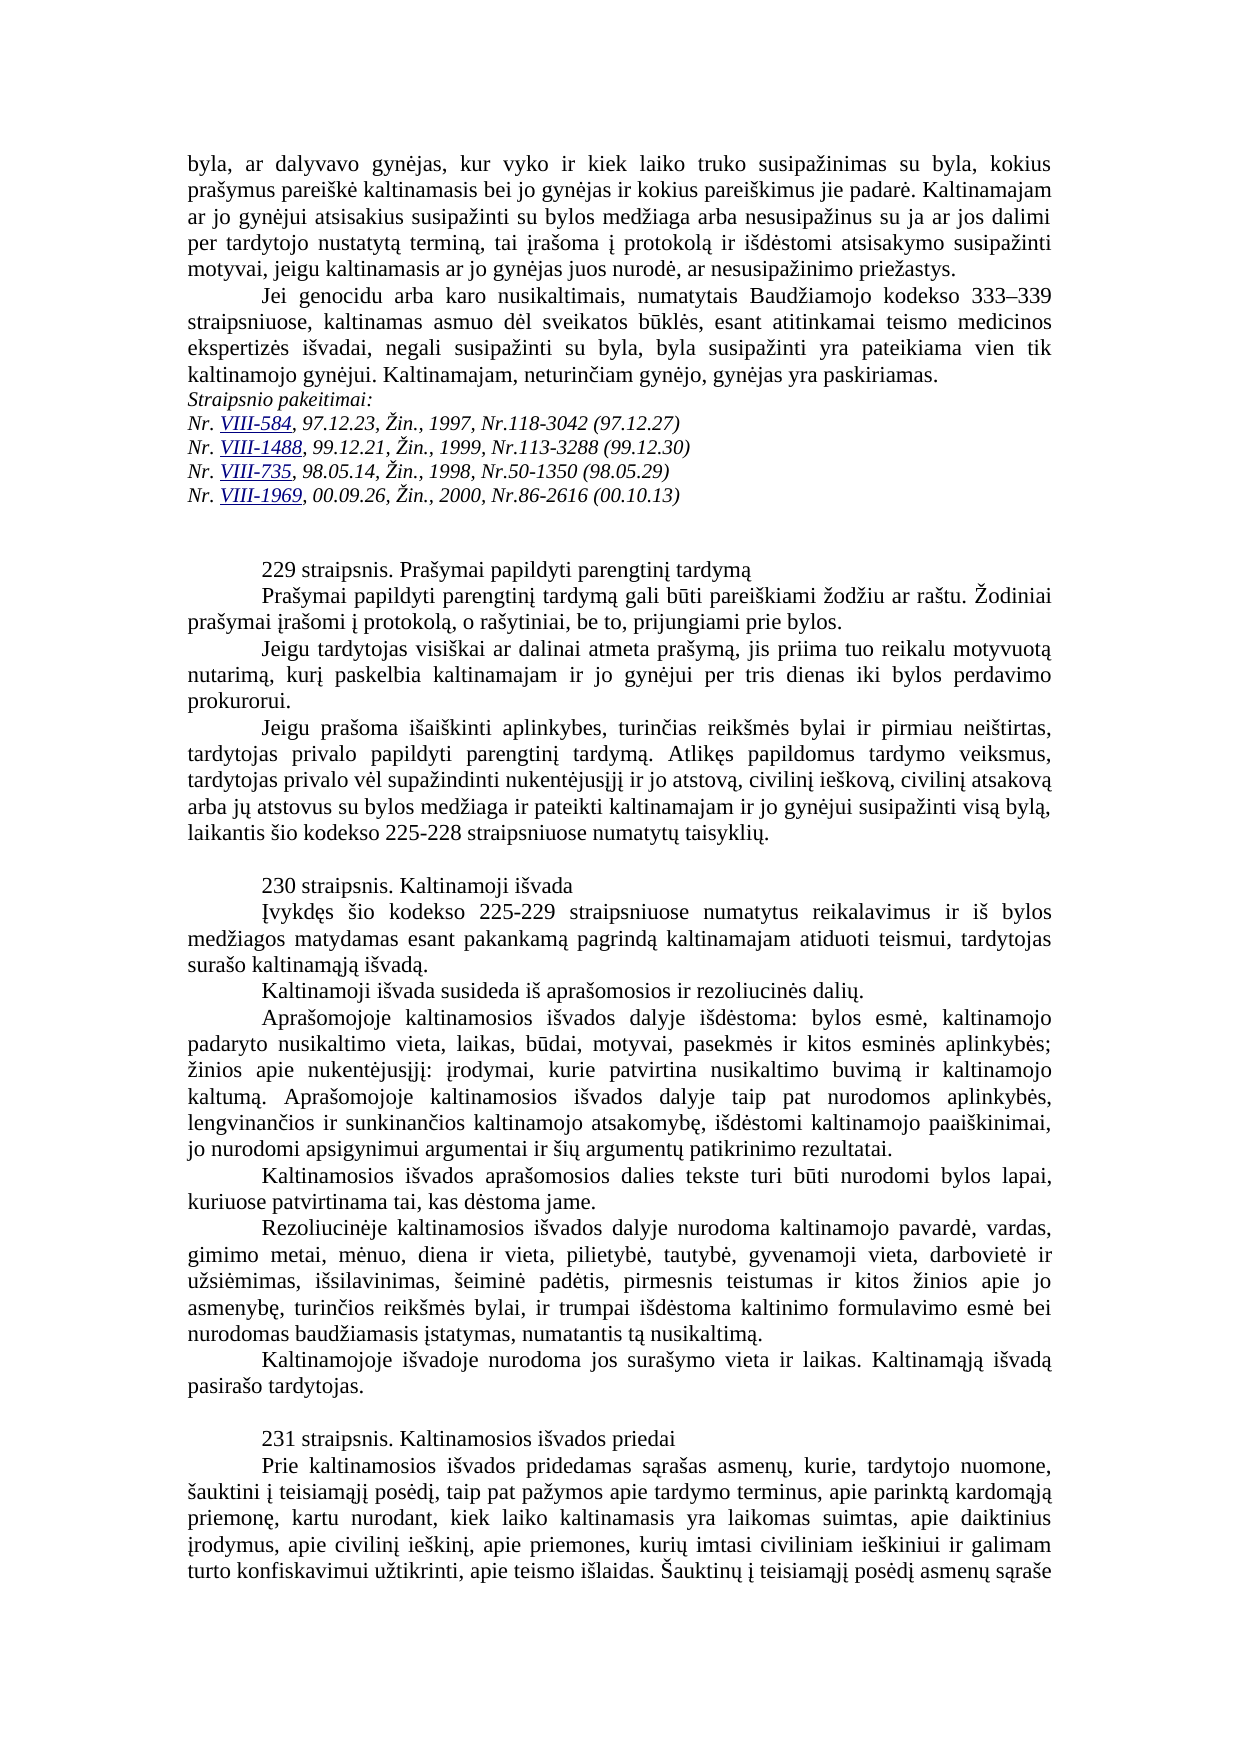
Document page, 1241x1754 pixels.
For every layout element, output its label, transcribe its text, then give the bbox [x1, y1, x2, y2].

text Rezoliucinėje kaltinamosios išvados dalyje nurodoma kaltinamojo pavardė, vardas, gimimo metai, mėnuo, diena ir vieta, pilietybė, tautybė, gyvenamoji vieta, darbovietė ir užsiėmimas, išsilavinimas, šeiminė padėtis, pirmesnis teistumas ir kitos žinios apie jo asmenybę, turinčios reikšmės bylai, ir trumpai išdėstoma kaltinimo formulavimo esmė bei nurodomas baudžiamasis įstatymas, numatantis tą nusikaltimą. [187, 1214, 1053, 1346]
text Jei genocidu arba karo nusikaltimais, numatytais Baudžiamojo kodekso 333–339 straipsniuose, kaltinamas asmuo dėl sveikatos būklės, esant atitinkamai teismo medicinos ekspertizės išvadai, negali susipažinti su byla, byla susipažinti yra pateikiama vien tik kaltinamojo gynėjui. Kaltinamajam, neturinčiam gynėjo, gynėjas yra paskiriamas. [187, 282, 1053, 387]
text Aprašomojoje kaltinamosios išvados dalyje išdėstoma: bylos esmė, kaltinamojo padaryto nusikaltimo vieta, laikas, būdai, motyvai, pasekmės ir kitos esminės aplinkybės; žinios apie nukentėjusįjį: įrodymai, kurie patvirtina nusikaltimo buvimą ir kaltinamojo kaltumą. Aprašomojoje kaltinamosios išvados dalyje taip pat nurodomos aplinkybės, lengvinančios ir sunkinančios kaltinamojo atsakomybę, išdėstomi kaltinamojo paaiškinimai, jo nurodomi apsigynimui argumentai ir šių argumentų patikrinimo rezultatai. [187, 1004, 1053, 1162]
text Nr. VIII-735, 98.05.14, Žin., 1998, Nr.50-1350 (98.05.29) [187, 459, 1053, 483]
text 229 straipsnis. Prašymai papildyti parengtinį tardymą [187, 556, 1053, 582]
text Įvykdęs šio kodekso 225-229 straipsniuose numatytus reikalavimus ir iš bylos medžiagos matydamas esant pakankamą pagrindą kaltinamajam atiduoti teismui, tardytojas surašo kaltinamąją išvadą. [187, 898, 1053, 977]
text Nr. VIII-584, 97.12.23, Žin., 1997, Nr.118-3042 (97.12.27) [187, 411, 1053, 435]
text Prie kaltinamosios išvados pridedamas sąrašas asmenų, kurie, tardytojo nuomone, šauktini į teisiamąjį posėdį, taip pat pažymos apie tardymo terminus, apie parinktą kardomąją priemonę, kartu nurodant, kiek laiko kaltinamasis yra laikomas suimtas, apie daiktinius įrodymus, apie civilinį ieškinį, apie priemones, kurių imtasi civiliniam ieškiniui ir galimam turto konfiskavimui užtikrinti, apie teismo išlaidas. Šauktinų į teisiamąjį posėdį asmenų sąraše [187, 1452, 1053, 1583]
text Kaltinamojoje išvadoje nurodoma jos surašymo vieta ir laikas. Kaltinamąją išvadą pasirašo tardytojas. [187, 1346, 1053, 1399]
text Prašymai papildyti parengtinį tardymą gali būti pareiškiami žodžiu ar raštu. Žodiniai prašymai įrašomi į protokolą, o rašytiniai, be to, prijungiami prie bylos. [187, 582, 1053, 635]
text Nr. VIII-1488, 99.12.21, Žin., 1999, Nr.113-3288 (99.12.30) [187, 435, 1053, 459]
text Jeigu tardytojas visiškai ar dalinai atmeta prašymą, jis priima tuo reikalu motyvuotą nutarimą, kurį paskelbia kaltinamajam ir jo gynėjui per tris dienas iki bylos perdavimo prokurorui. [187, 635, 1053, 714]
text 230 straipsnis. Kaltinamoji išvada [187, 872, 1053, 898]
text byla, ar dalyvavo gynėjas, kur vyko ir kiek laiko truko susipažinimas su byla, kokius prašymus pareiškė kaltinamasis bei jo gynėjas ir kokius pareiškimus jie padarė. Kaltinamajam ar jo gynėjui atsisakius susipažinti su bylos medžiaga arba nesusipažinus su ja ar jos dalimi per tardytojo nustatytą terminą, tai įrašoma į protokolą ir išdėstomi atsisakymo susipažinti motyvai, jeigu kaltinamasis ar jo gynėjas juos nurodė, ar nesusipažinimo priežastys. [187, 150, 1053, 282]
text Kaltinamoji išvada susideda iš aprašomosios ir rezoliucinės dalių. [187, 977, 1053, 1004]
text Straipsnio pakeitimai: [187, 387, 1053, 411]
text 231 straipsnis. Kaltinamosios išvados priedai [187, 1425, 1053, 1452]
text Nr. VIII-1969, 00.09.26, Žin., 2000, Nr.86-2616 (00.10.13) [187, 483, 1053, 507]
text Kaltinamosios išvados aprašomosios dalies tekste turi būti nurodomi bylos lapai, kuriuose patvirtinama tai, kas dėstoma jame. [187, 1162, 1053, 1214]
text Jeigu prašoma išaiškinti aplinkybes, turinčias reikšmės bylai ir pirmiau neištirtas, tardytojas privalo papildyti parengtinį tardymą. Atlikęs papildomus tardymo veiksmus, tardytojas privalo vėl supažindinti nukentėjusįjį ir jo atstovą, civilinį ieškovą, civilinį atsakovą arba jų atstovus su bylos medžiaga ir pateikti kaltinamajam ir jo gynėjui susipažinti visą bylą, laikantis šio kodekso 225-228 straipsniuose numatytų taisyklių. [187, 714, 1053, 846]
